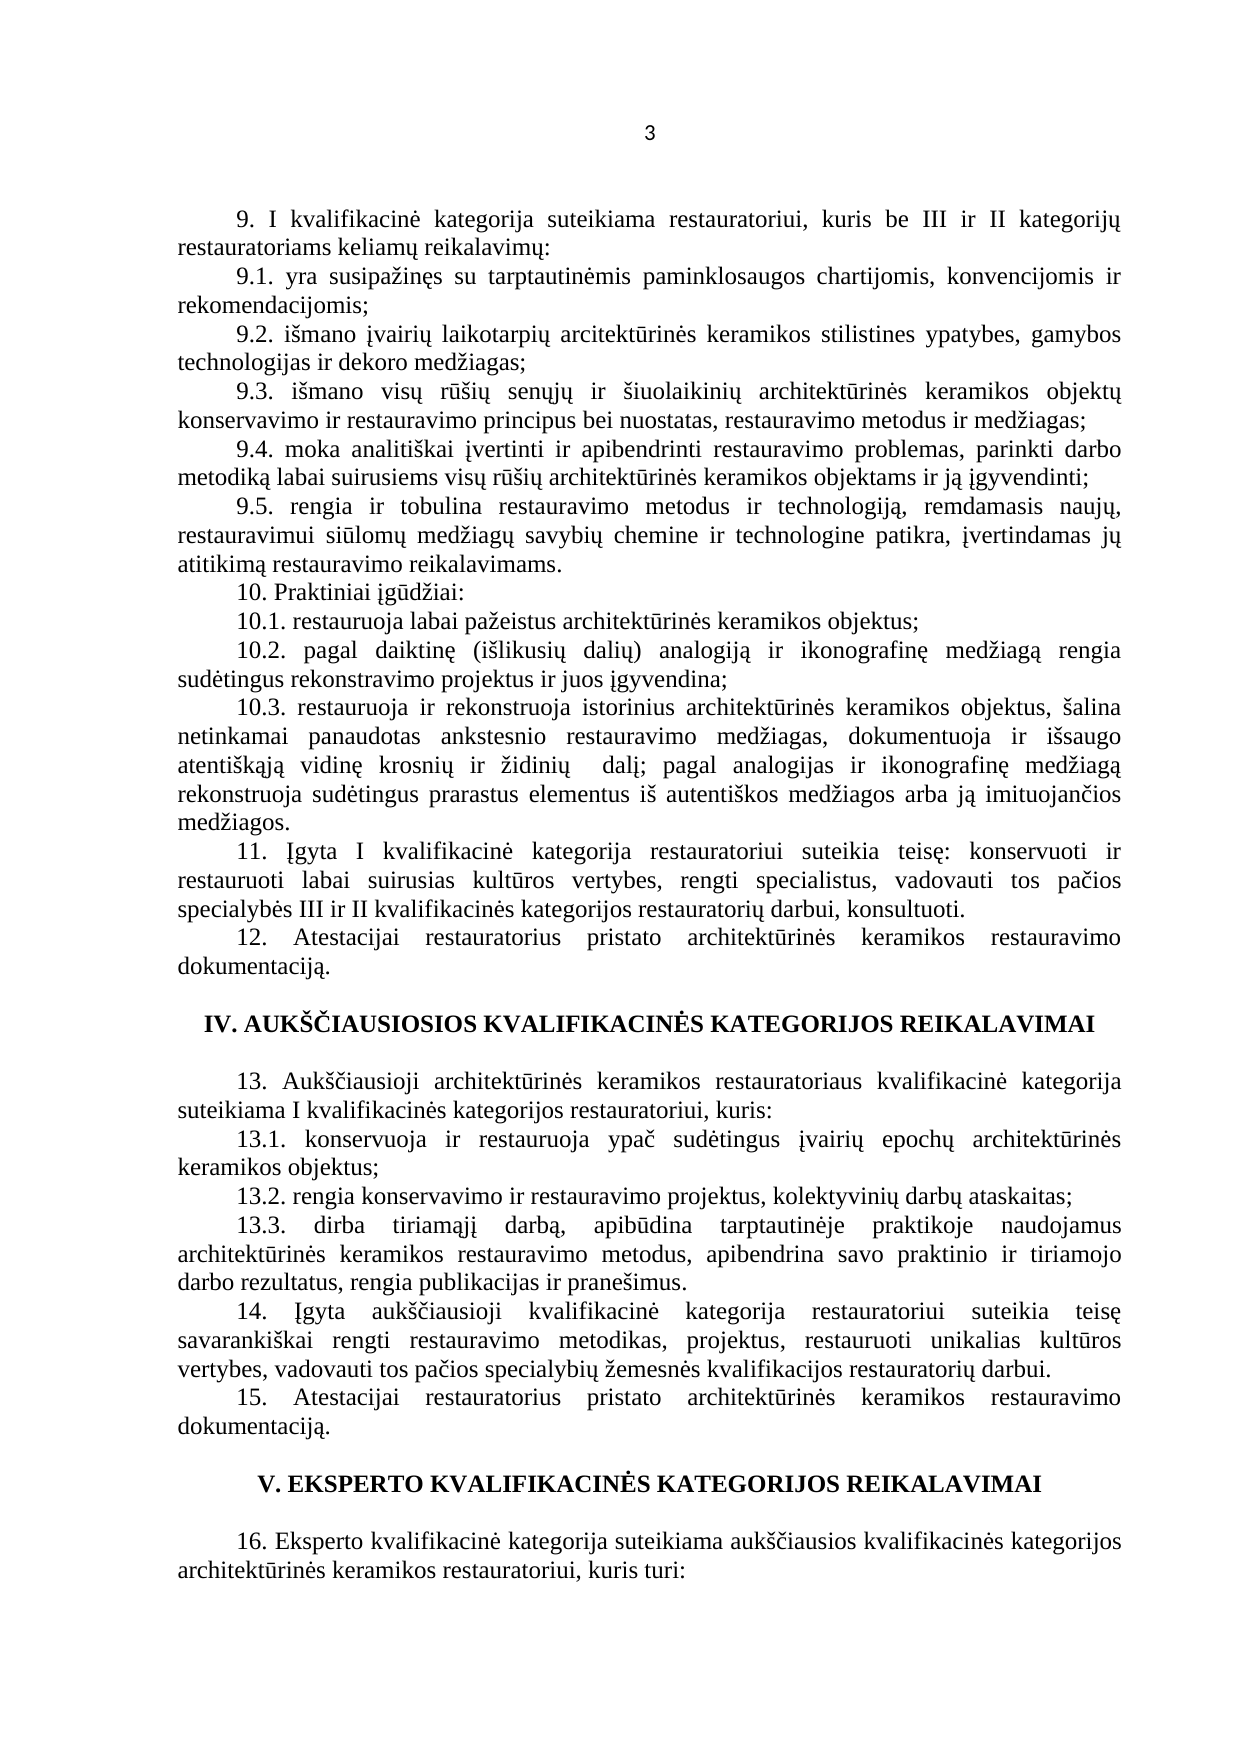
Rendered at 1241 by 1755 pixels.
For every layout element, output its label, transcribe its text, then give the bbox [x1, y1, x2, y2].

text 10.2. pagal daiktinę (išlikusių dalių) analogiją ir ikonografinę medžiagą rengia sudėtingus rekonstravimo projektus ir juos įgyvendina; [177, 635, 1122, 692]
text 15. Atestacijai restauratorius pristato architektūrinės keramikos restauravimo dokumentaciją. [177, 1382, 1122, 1440]
text 14. Įgyta aukščiausioji kvalifikacinė kategorija restauratoriui suteikia teisę savarankiškai rengti restauravimo metodikas, projektus, restauruoti unikalias kultūros vertybes, vadovauti tos pačios specialybių žemesnės kvalifikacijos restauratorių darbui. [177, 1296, 1122, 1382]
text 13.2. rengia konservavimo ir restauravimo projektus, kolektyvinių darbų ataskaitas; [177, 1181, 1122, 1210]
text 9.3. išmano visų rūšių senųjų ir šiuolaikinių architektūrinės keramikos objektų konservavimo ir restauravimo principus bei nuostatas, restauravimo metodus ir medžiagas; [177, 376, 1122, 434]
text 9.1. yra susipažinęs su tarptautinėmis paminklosaugos chartijomis, konvencijomis ir rekomendacijomis; [177, 261, 1122, 319]
text 13. Aukščiausioji architektūrinės keramikos restauratoriaus kvalifikacinė kategorija suteikiama I kvalifikacinės kategorijos restauratoriui, kuris: [177, 1066, 1122, 1124]
text 10.1. restauruoja labai pažeistus architektūrinės keramikos objektus; [177, 606, 1122, 635]
text 9.4. moka analitiškai įvertinti ir apibendrinti restauravimo problemas, parinkti darbo metodiką labai suirusiems visų rūšių architektūrinės keramikos objektams ir ją įgyvendinti; [177, 434, 1122, 491]
text 13.1. konservuoja ir restauruoja ypač sudėtingus įvairių epochų architektūrinės keramikos objektus; [177, 1124, 1122, 1181]
text 16. Eksperto kvalifikacinė kategorija suteikiama aukščiausios kvalifikacinės kategorijos architektūrinės keramikos restauratoriui, kuris turi: [177, 1526, 1122, 1584]
text 10.3. restauruoja ir rekonstruoja istorinius architektūrinės keramikos objektus, šalina netinkamai panaudotas ankstesnio restauravimo medžiagas, dokumentuoja ir išsaugo atentiškąją vidinę krosnių ir židinių dalį; pagal analogijas ir ikonografinę medžiagą rekonstruoja sudėtingus prarastus elementus iš autentiškos medžiagos arba ją imituojančios medžiagos. [177, 692, 1122, 836]
text 12. Atestacijai restauratorius pristato architektūrinės keramikos restauravimo dokumentaciją. [177, 922, 1122, 980]
text 13.3. dirba tiriamąjį darbą, apibūdina tarptautinėje praktikoje naudojamus architektūrinės keramikos restauravimo metodus, apibendrina savo praktinio ir tiriamojo darbo rezultatus, rengia publikacijas ir pranešimus. [177, 1210, 1122, 1296]
text IV. AUKŠČIAUSIOSIOS KVALIFIKACINĖS KATEGORIJOS REIKALAVIMAI [177, 1009, 1122, 1037]
text 10. Praktiniai įgūdžiai: [177, 577, 1122, 606]
text 9. I kvalifikacinė kategorija suteikiama restauratoriui, kuris be III ir II kategorijų restauratoriams keliamų reikalavimų: [177, 204, 1122, 261]
text 11. Įgyta I kvalifikacinė kategorija restauratoriui suteikia teisę: konservuoti ir restauruoti labai suirusias kultūros vertybes, rengti specialistus, vadovauti tos pačios specialybės III ir II kvalifikacinės kategorijos restauratorių darbui, konsultuoti. [177, 836, 1122, 922]
text 9.5. rengia ir tobulina restauravimo metodus ir technologiją, remdamasis naujų, restauravimui siūlomų medžiagų savybių chemine ir technologine patikra, įvertindamas jų atitikimą restauravimo reikalavimams. [177, 491, 1122, 577]
text 9.2. išmano įvairių laikotarpių arcitektūrinės keramikos stilistines ypatybes, gamybos technologijas ir dekoro medžiagas; [177, 319, 1122, 376]
text V. EKSPERTO KVALIFIKACINĖS KATEGORIJOS REIKALAVIMAI [177, 1469, 1122, 1497]
